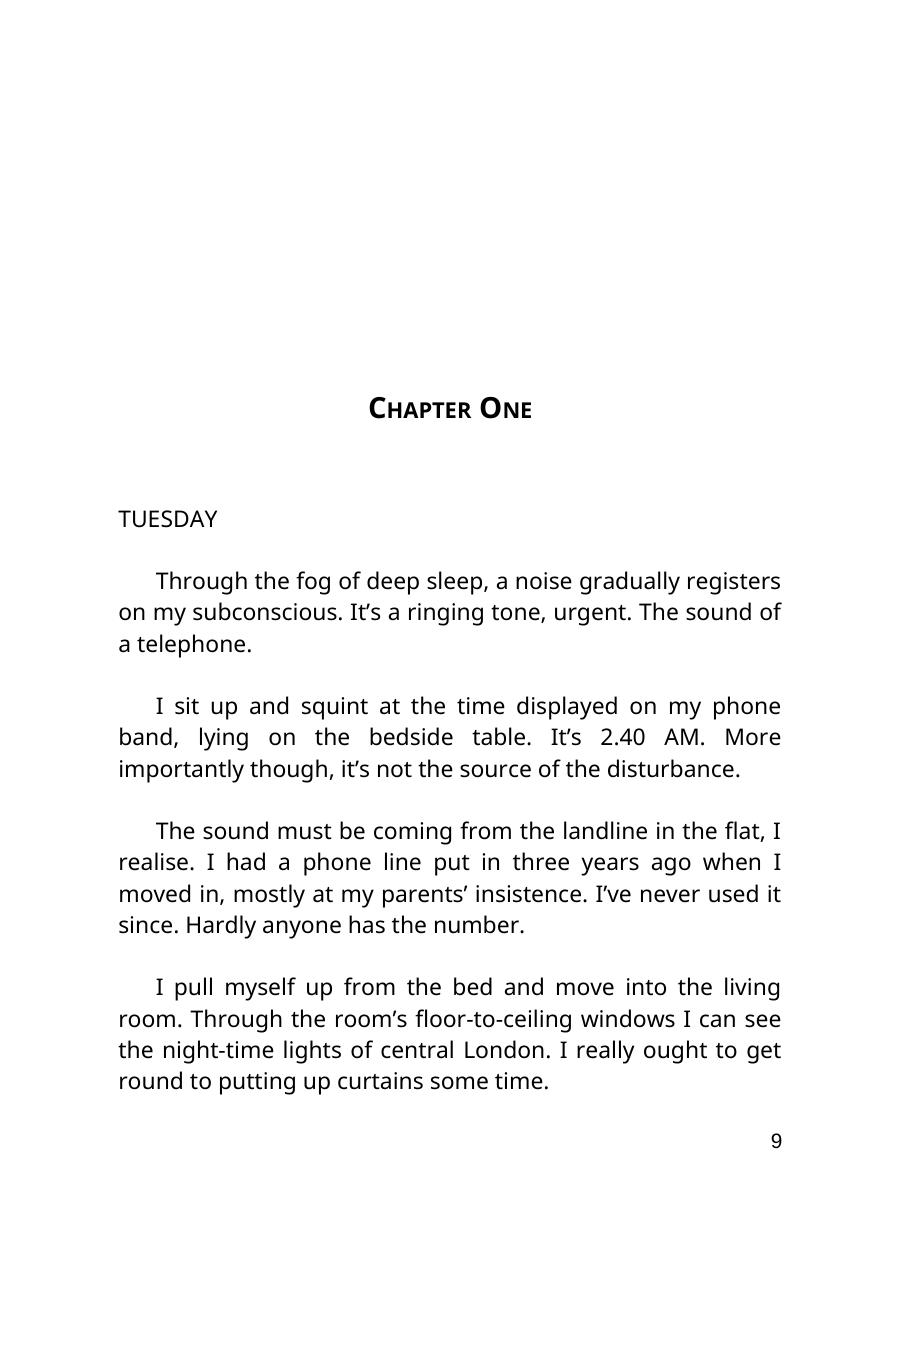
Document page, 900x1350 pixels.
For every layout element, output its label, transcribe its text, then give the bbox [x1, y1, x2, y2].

text CHAPTER ONE [118, 388, 782, 427]
text I sit up and squint at the time displayed on my phone band, lying on the bedside table. It’s 2.40 AM. More importantly though, it’s not the source of the disturbance. [118, 690, 782, 784]
text Through the fog of deep sleep, a noise gradually registers on my subconscious. It’s a ringing tone, urgent. The sound of a telephone. [118, 565, 782, 659]
text TUESDAY [118, 502, 782, 534]
text I pull myself up from the bed and move into the living room. Through the room’s floor-to-ceiling windows I can see the night-time lights of central London. I really ought to get round to putting up curtains some time. [118, 971, 782, 1096]
text The sound must be coming from the landline in the flat, I realise. I had a phone line put in three years ago when I moved in, mostly at my parents’ insistence. I’ve never used it since. Hardly anyone has the number. [118, 815, 782, 940]
